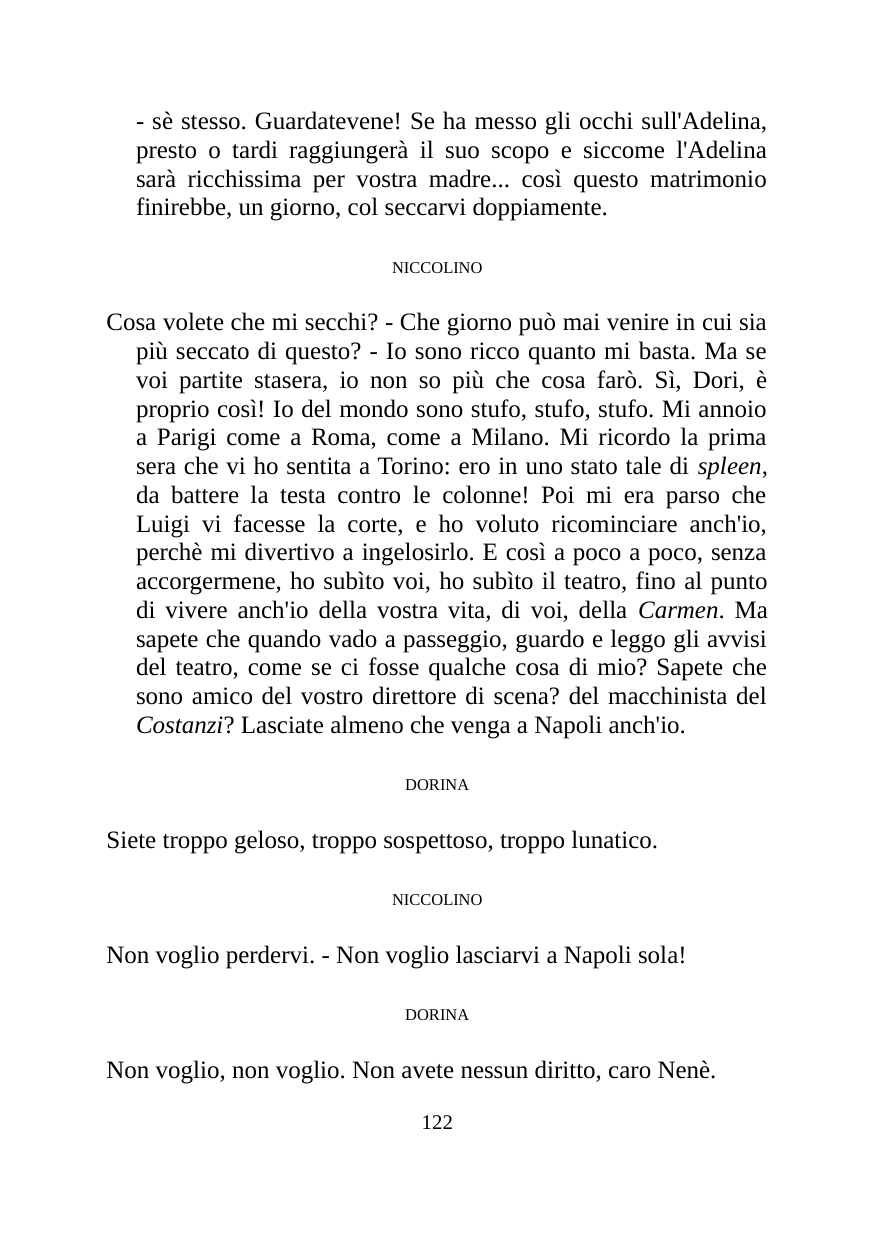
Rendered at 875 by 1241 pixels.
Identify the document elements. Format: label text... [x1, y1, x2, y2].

text niccolino [106, 882, 768, 911]
text dorina [106, 997, 768, 1026]
text Cosa volete che mi secchi? - Che giorno può mai venire in cui sia più seccato di questo? - Io sono ricco quanto mi basta. Ma se voi partite stasera, io non so più che cosa farò. Sì, Dori, è proprio così! Io del mondo sono stufo, stufo, stufo. Mi annoio a Parigi come a Roma, come a Milano. Mi ricordo la prima sera che vi ho sentita a Torino: ero in uno stato tale di spleen, da battere la testa contro le colonne! Poi mi era parso che Luigi vi facesse la corte, e ho voluto ricominciare anch'io, perchè mi divertivo a ingelosirlo. E così a poco a poco, senza accorgermene, ho subìto voi, ho subìto il teatro, fino al punto di vivere anch'io della vostra vita, di voi, della Carmen. Ma sapete che quando vado a passeggio, guardo e leggo gli avvisi del teatro, come se ci fosse qualche cosa di mio? Sapete che sono amico del vostro direttore di scena? del macchinista del Costanzi? Lasciate almeno che venga a Napoli anch'io. [106, 307, 768, 739]
text niccolino [106, 250, 768, 279]
text Non voglio, non voglio. Non avete nessun diritto, caro Nenè. [106, 1055, 768, 1084]
text - sè stesso. Guardatevene! Se ha messo gli occhi sull'Adelina, presto o tardi raggiungerà il suo scopo e siccome l'Adelina sarà ricchissima per vostra madre... così questo matrimonio finirebbe, un giorno, col seccarvi doppiamente. [106, 106, 768, 221]
text Siete troppo geloso, troppo sospettoso, troppo lunatico. [106, 825, 768, 854]
text Non voglio perdervi. - Non voglio lasciarvi a Napoli sola! [106, 940, 768, 969]
text dorina [106, 767, 768, 796]
